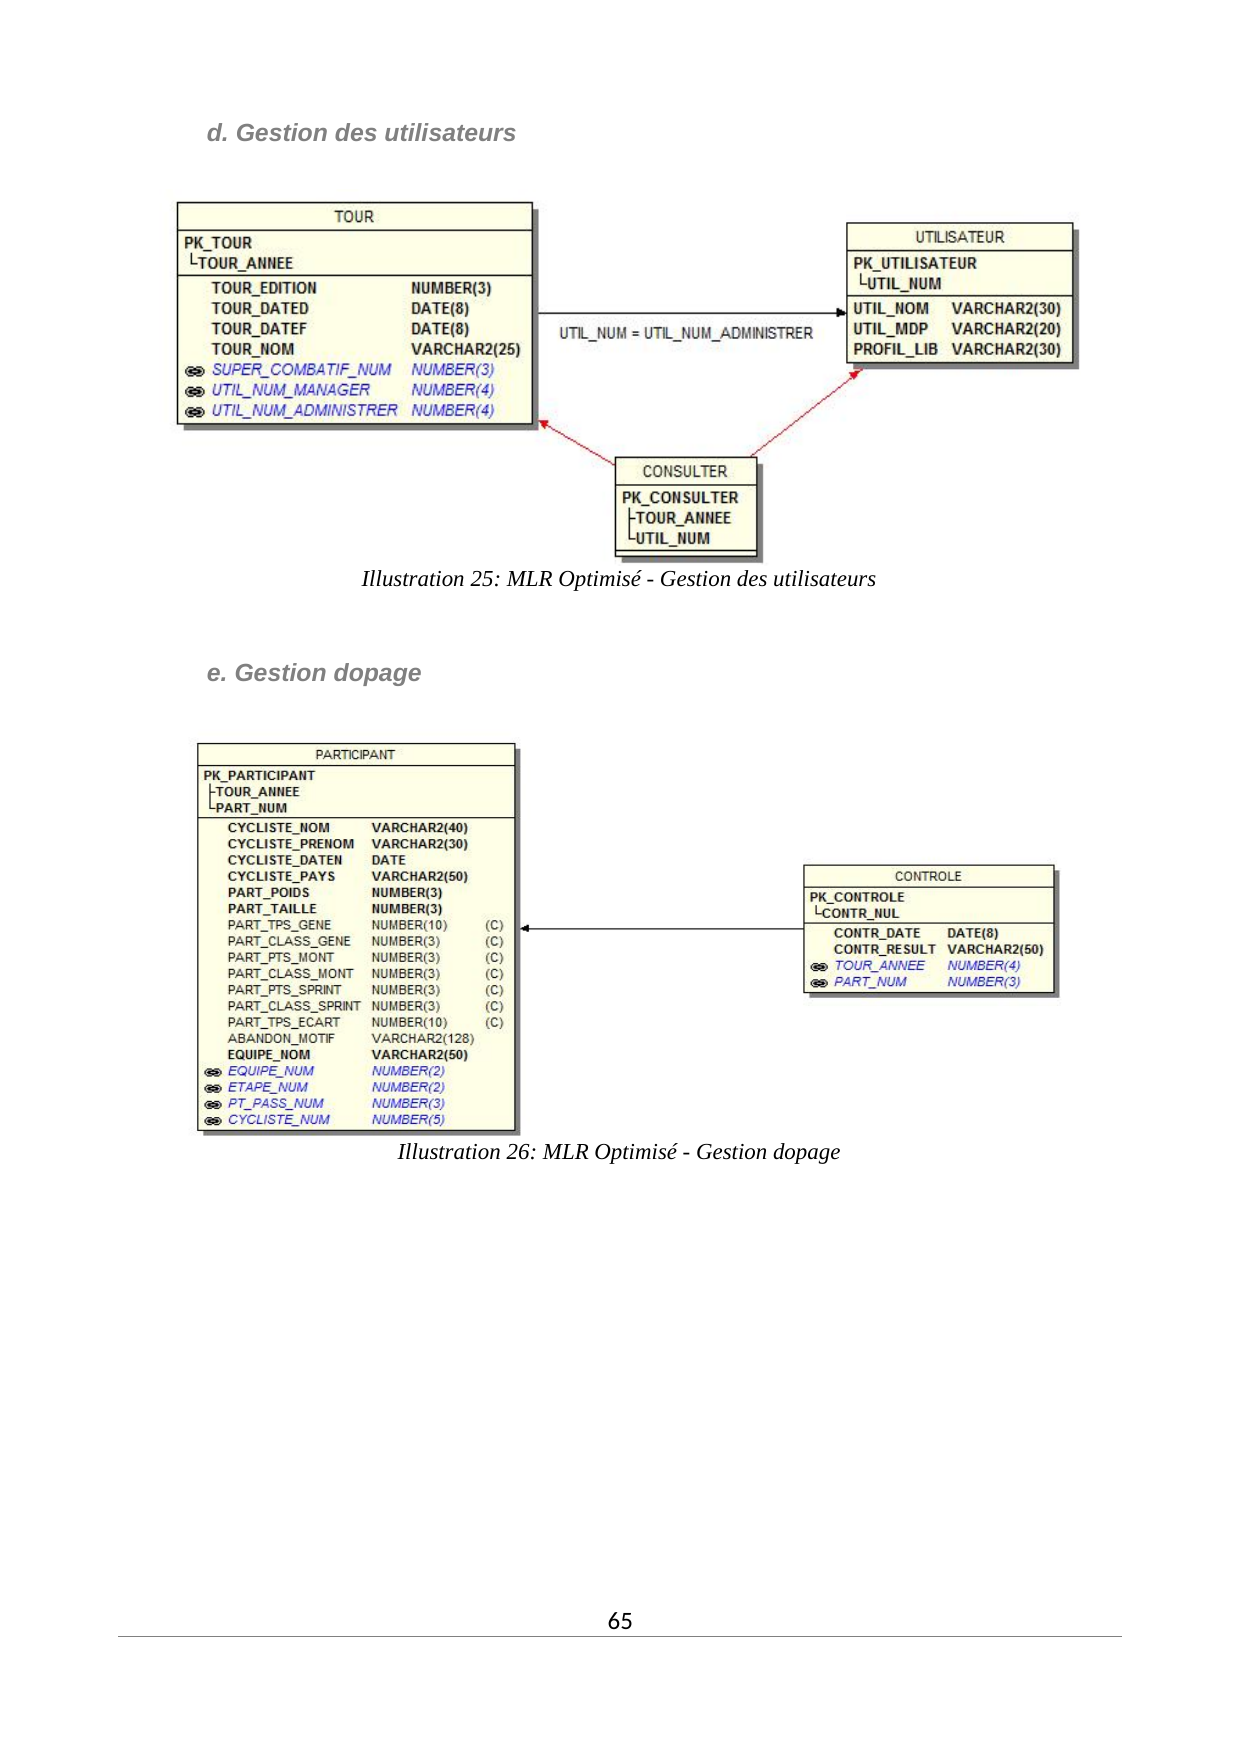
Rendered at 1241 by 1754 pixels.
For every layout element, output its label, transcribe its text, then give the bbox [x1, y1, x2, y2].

text Illustration 26: MLR Optimisé - Gestion dopage [179, 1138, 1061, 1164]
picture [159, 189, 1082, 566]
subtitle Gestion dopage [207, 658, 1122, 686]
subtitle Gestion des utilisateurs [207, 118, 1122, 147]
picture [179, 729, 1062, 1138]
text Illustration 25: MLR Optimisé - Gestion des utilisateurs [159, 566, 1081, 592]
